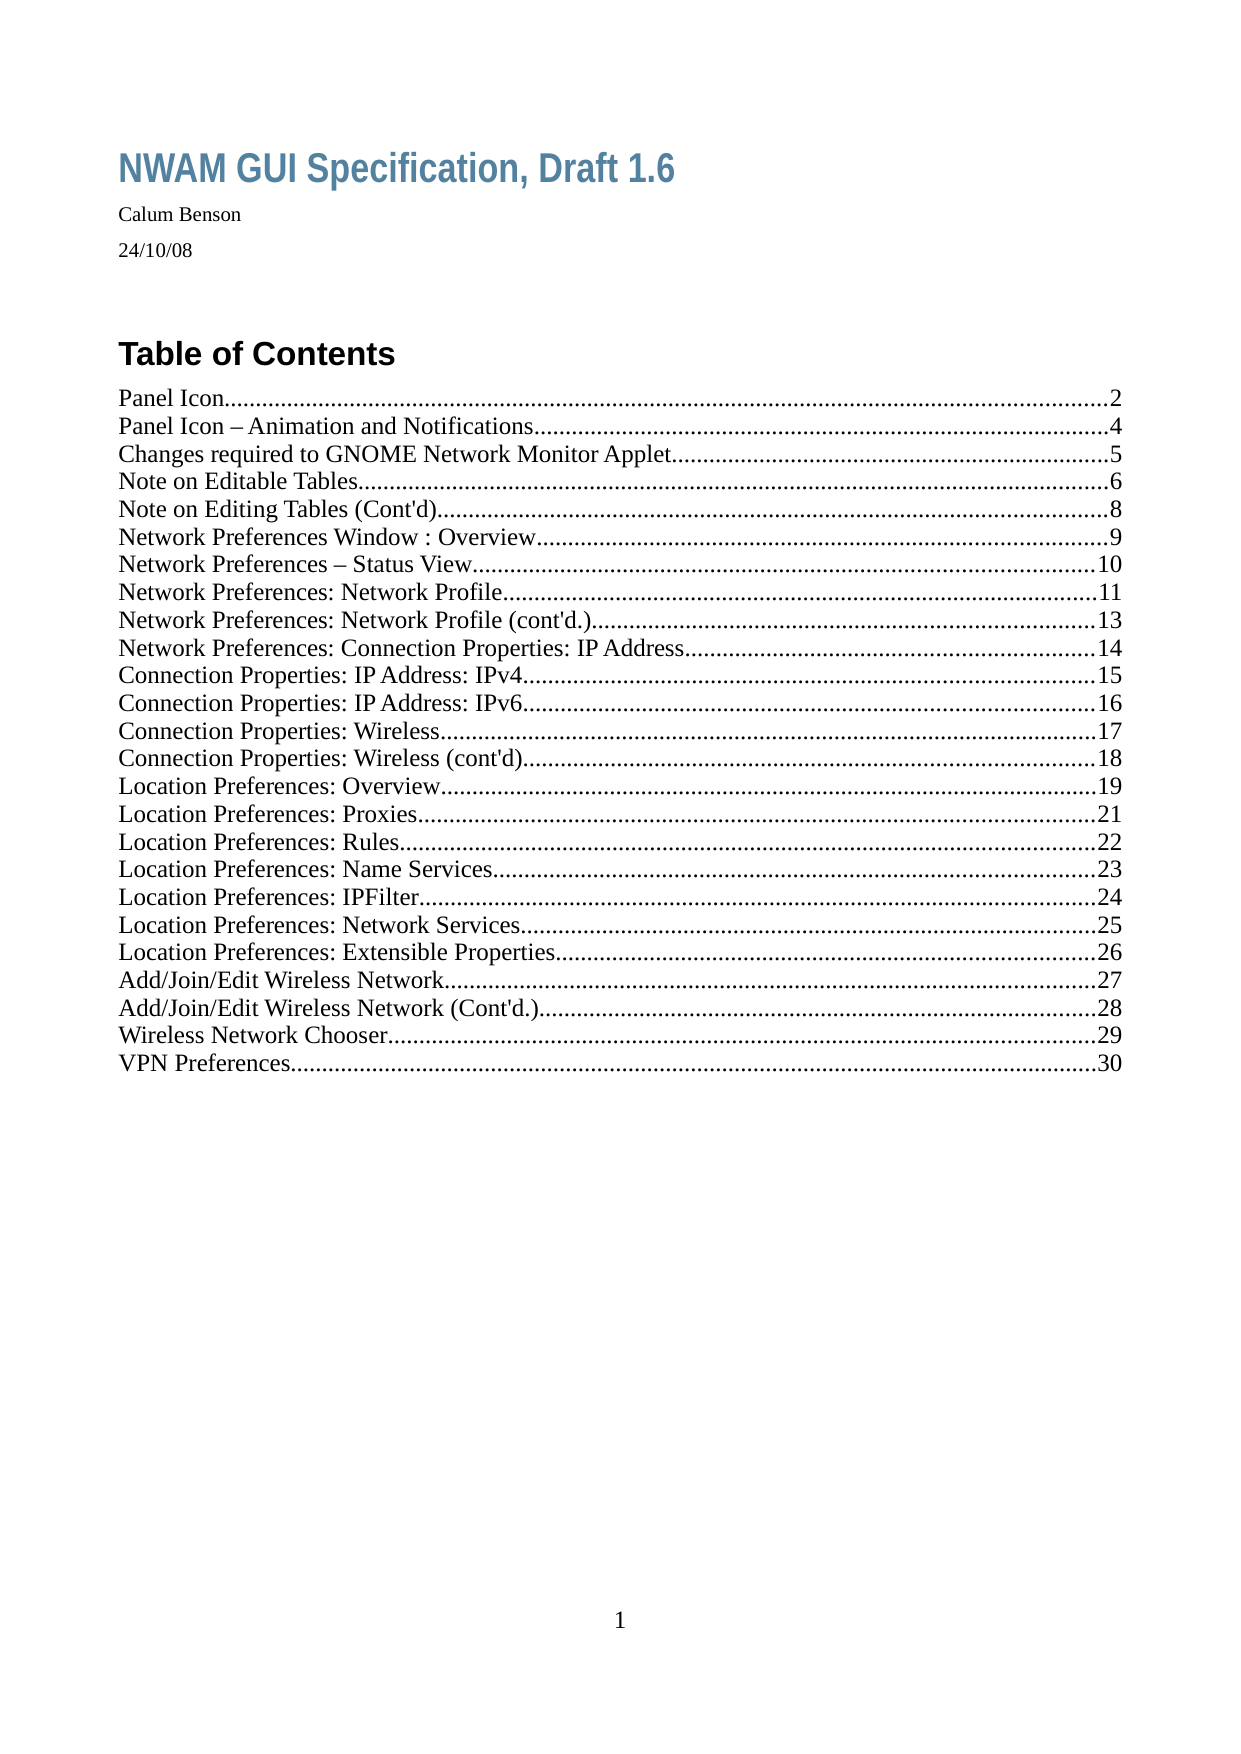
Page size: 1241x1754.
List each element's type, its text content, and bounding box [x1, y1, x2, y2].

text Network Preferences: Network Profile (cont'd.) 13 [118, 606, 1122, 634]
text Location Preferences: Extensible Properties 26 [118, 938, 1122, 966]
title NWAM GUI Specification, Draft 1.6 [118, 143, 1122, 191]
text Note on Editable Tables 6 [118, 467, 1122, 495]
text Location Preferences: Proxies 21 [118, 800, 1122, 828]
text Network Preferences: Network Profile 11 [118, 578, 1122, 606]
text Note on Editing Tables (Cont'd) 8 [118, 495, 1122, 523]
text Network Preferences – Status View 10 [118, 551, 1122, 578]
text Add/Join/Edit Wireless Network (Cont'd.) 28 [118, 994, 1122, 1022]
text Location Preferences: Name Services 23 [118, 855, 1122, 883]
text Network Preferences Window : Overview 9 [118, 523, 1122, 551]
text Location Preferences: Rules 22 [118, 828, 1122, 855]
subtitle Table of Contents [118, 335, 1122, 372]
text Connection Properties: Wireless 17 [118, 717, 1122, 744]
text Panel Icon – Animation and Notifications 4 [118, 412, 1122, 440]
text Network Preferences: Connection Properties: IP Address 14 [118, 634, 1122, 661]
text 24/10/08 [118, 239, 1122, 262]
text Location Preferences: IPFilter 24 [118, 883, 1122, 911]
text Add/Join/Edit Wireless Network 27 [118, 966, 1122, 994]
text Connection Properties: IP Address: IPv6 16 [118, 689, 1122, 717]
text Location Preferences: Overview 19 [118, 772, 1122, 800]
text Panel Icon 2 [118, 384, 1122, 412]
text Connection Properties: IP Address: IPv4 15 [118, 661, 1122, 689]
text VPN Preferences 30 [118, 1049, 1122, 1077]
text Changes required to GNOME Network Monitor Applet 5 [118, 440, 1122, 467]
text Location Preferences: Network Services 25 [118, 911, 1122, 938]
text Wireless Network Chooser 29 [118, 1022, 1122, 1049]
text Connection Properties: Wireless (cont'd) 18 [118, 744, 1122, 772]
text Calum Benson [118, 203, 1122, 226]
